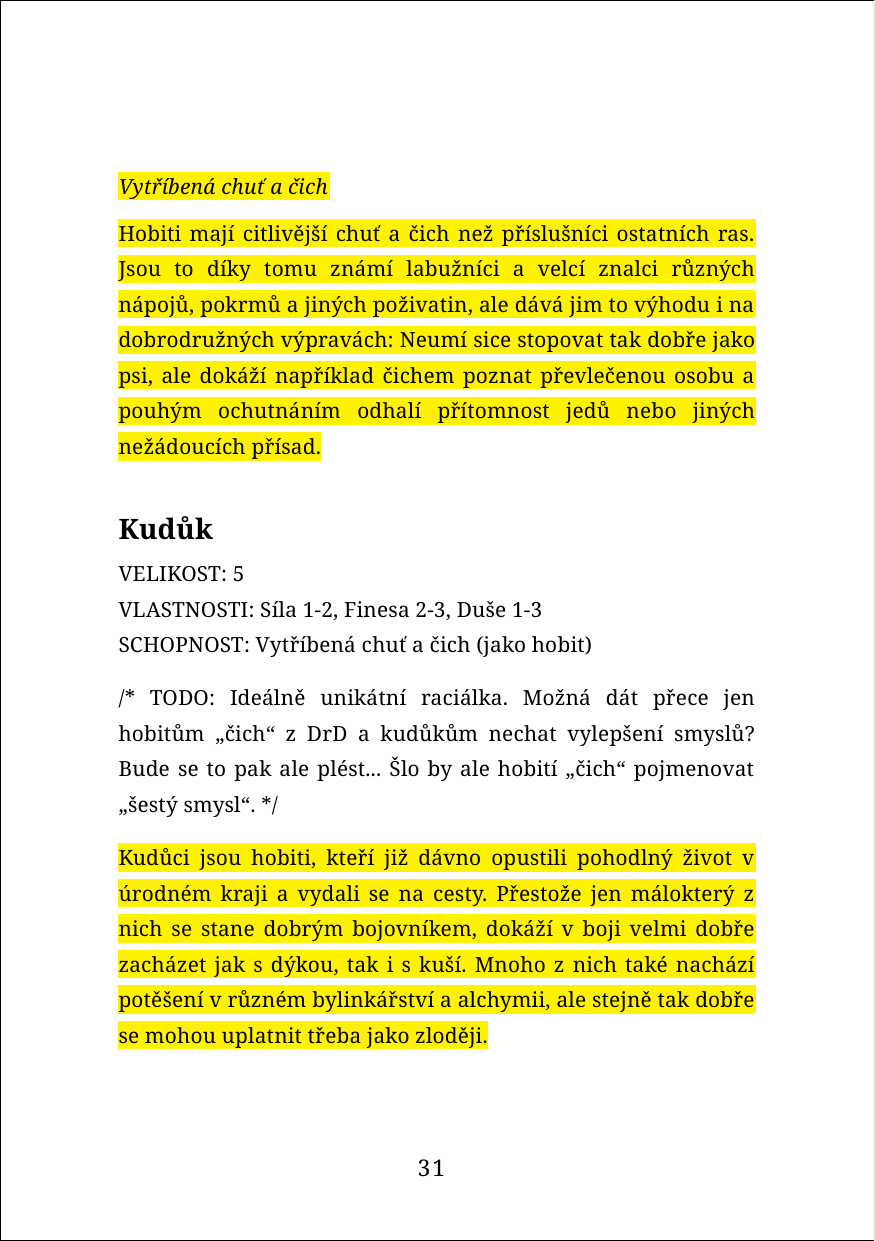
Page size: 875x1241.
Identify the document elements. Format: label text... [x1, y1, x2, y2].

text VELIKOST: 5 VLASTNOSTI: Síla 1-2, Finesa 2-3, Duše 1-3 SCHOPNOST: Vytříbená chuť a čich (jako hobit) [118, 559, 756, 659]
text Kudůci jsou hobiti, kteří již dávno opustili pohodlný život v úrodném kraji a vydali se na cesty. Přestože jen málokterý z nich se stane dobrým bojovníkem, dokáží v boji velmi dobře zacházet jak s dýkou, tak i s kuší. Mnoho z nich také nachází potěšení v různém bylinkářství a alchymii, ale stejně tak dobře se mohou uplatnit třeba jako zloději. [118, 843, 756, 1049]
subtitle Kudůk [118, 509, 756, 547]
text Hobiti mají citlivější chuť a čich než příslušníci ostatních ras. Jsou to díky tomu známí labužníci a velcí znalci různých nápojů, pokrmů a jiných poživatin, ale dává jim to výhodu i na dobrodružných výpravách: Neumí sice stopovat tak dobře jako psi, ale dokáží například čichem poznat převlečenou osobu a pouhým ochutnáním odhalí přítomnost jedů nebo jiných nežádoucích přísad. [118, 219, 756, 461]
text /* TODO: Ideálně unikátní raciálka. Možná dát přece jen hobitům „čich“ z DrD a kudůkům nechat vylepšení smyslů? Bude se to pak ale plést... Šlo by ale hobití „čich“ pojmenovat „šestý smysl“. */ [118, 683, 756, 818]
text Vytříbená chuť a čich [118, 172, 756, 200]
